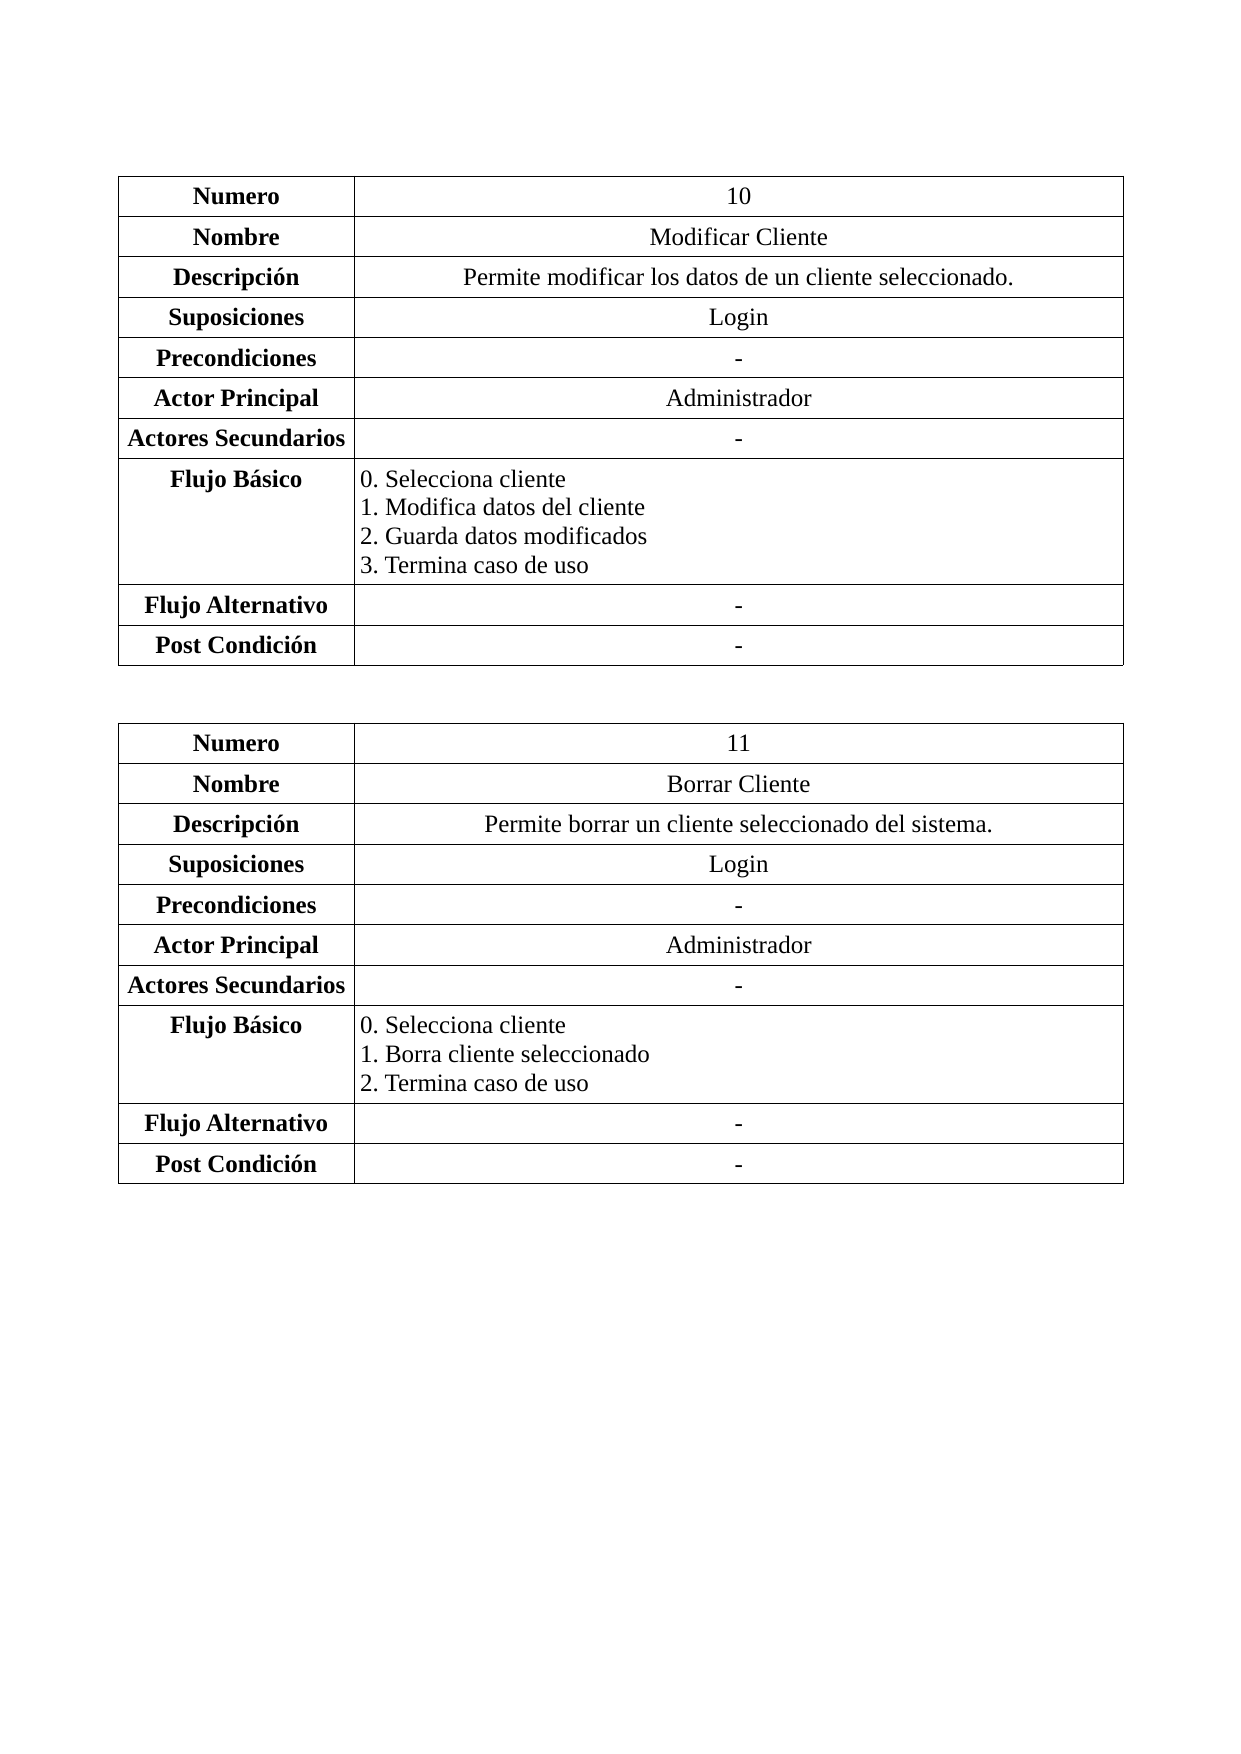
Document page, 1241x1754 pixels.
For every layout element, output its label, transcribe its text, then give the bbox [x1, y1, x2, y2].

table_cell - [355, 626, 1123, 665]
table_cell - [355, 338, 1123, 377]
table_cell - [355, 885, 1123, 924]
table_cell Flujo Básico [119, 459, 354, 584]
table_cell Post Condición [119, 626, 354, 665]
table_cell Flujo Básico [119, 1006, 354, 1103]
table_cell Precondiciones [119, 338, 354, 377]
table_cell 0. Selecciona cliente 1. Modifica datos del cliente 2. Guarda datos modificados 3. Termina caso de uso [355, 459, 1123, 584]
table_cell Login [355, 298, 1123, 337]
table_cell Nombre [119, 764, 354, 803]
table_cell - [355, 419, 1123, 458]
table_cell - [355, 1104, 1123, 1143]
table_cell Flujo Alternativo [119, 1104, 354, 1143]
table_cell Flujo Alternativo [119, 585, 354, 625]
table_cell Borrar Cliente [355, 764, 1123, 803]
table_cell Suposiciones [119, 298, 354, 337]
table_cell Post Condición [119, 1144, 354, 1183]
table_cell - [355, 1144, 1123, 1183]
table_cell Precondiciones [119, 885, 354, 924]
table_header 10 [355, 177, 1123, 216]
table_cell Suposiciones [119, 845, 354, 884]
table_header Numero [119, 724, 354, 763]
table_cell Actor Principal [119, 378, 354, 417]
table_cell - [355, 966, 1123, 1005]
table_cell Actores Secundarios [119, 419, 354, 458]
table_cell Modificar Cliente [355, 217, 1123, 256]
table_cell Permite modificar los datos de un cliente seleccionado. [355, 257, 1123, 297]
table_cell Administrador [355, 925, 1123, 964]
table_cell Login [355, 845, 1123, 884]
table_cell - [355, 585, 1123, 625]
table_cell Actores Secundarios [119, 966, 354, 1005]
table_cell Permite borrar un cliente seleccionado del sistema. [355, 804, 1123, 843]
table_cell Actor Principal [119, 925, 354, 964]
table_cell 0. Selecciona cliente 1. Borra cliente seleccionado 2. Termina caso de uso [355, 1006, 1123, 1103]
table_cell Administrador [355, 378, 1123, 417]
table_cell Nombre [119, 217, 354, 256]
table_cell Descripción [119, 804, 354, 843]
table_cell Descripción [119, 257, 354, 297]
table_header Numero [119, 177, 354, 216]
table_header 11 [355, 724, 1123, 763]
